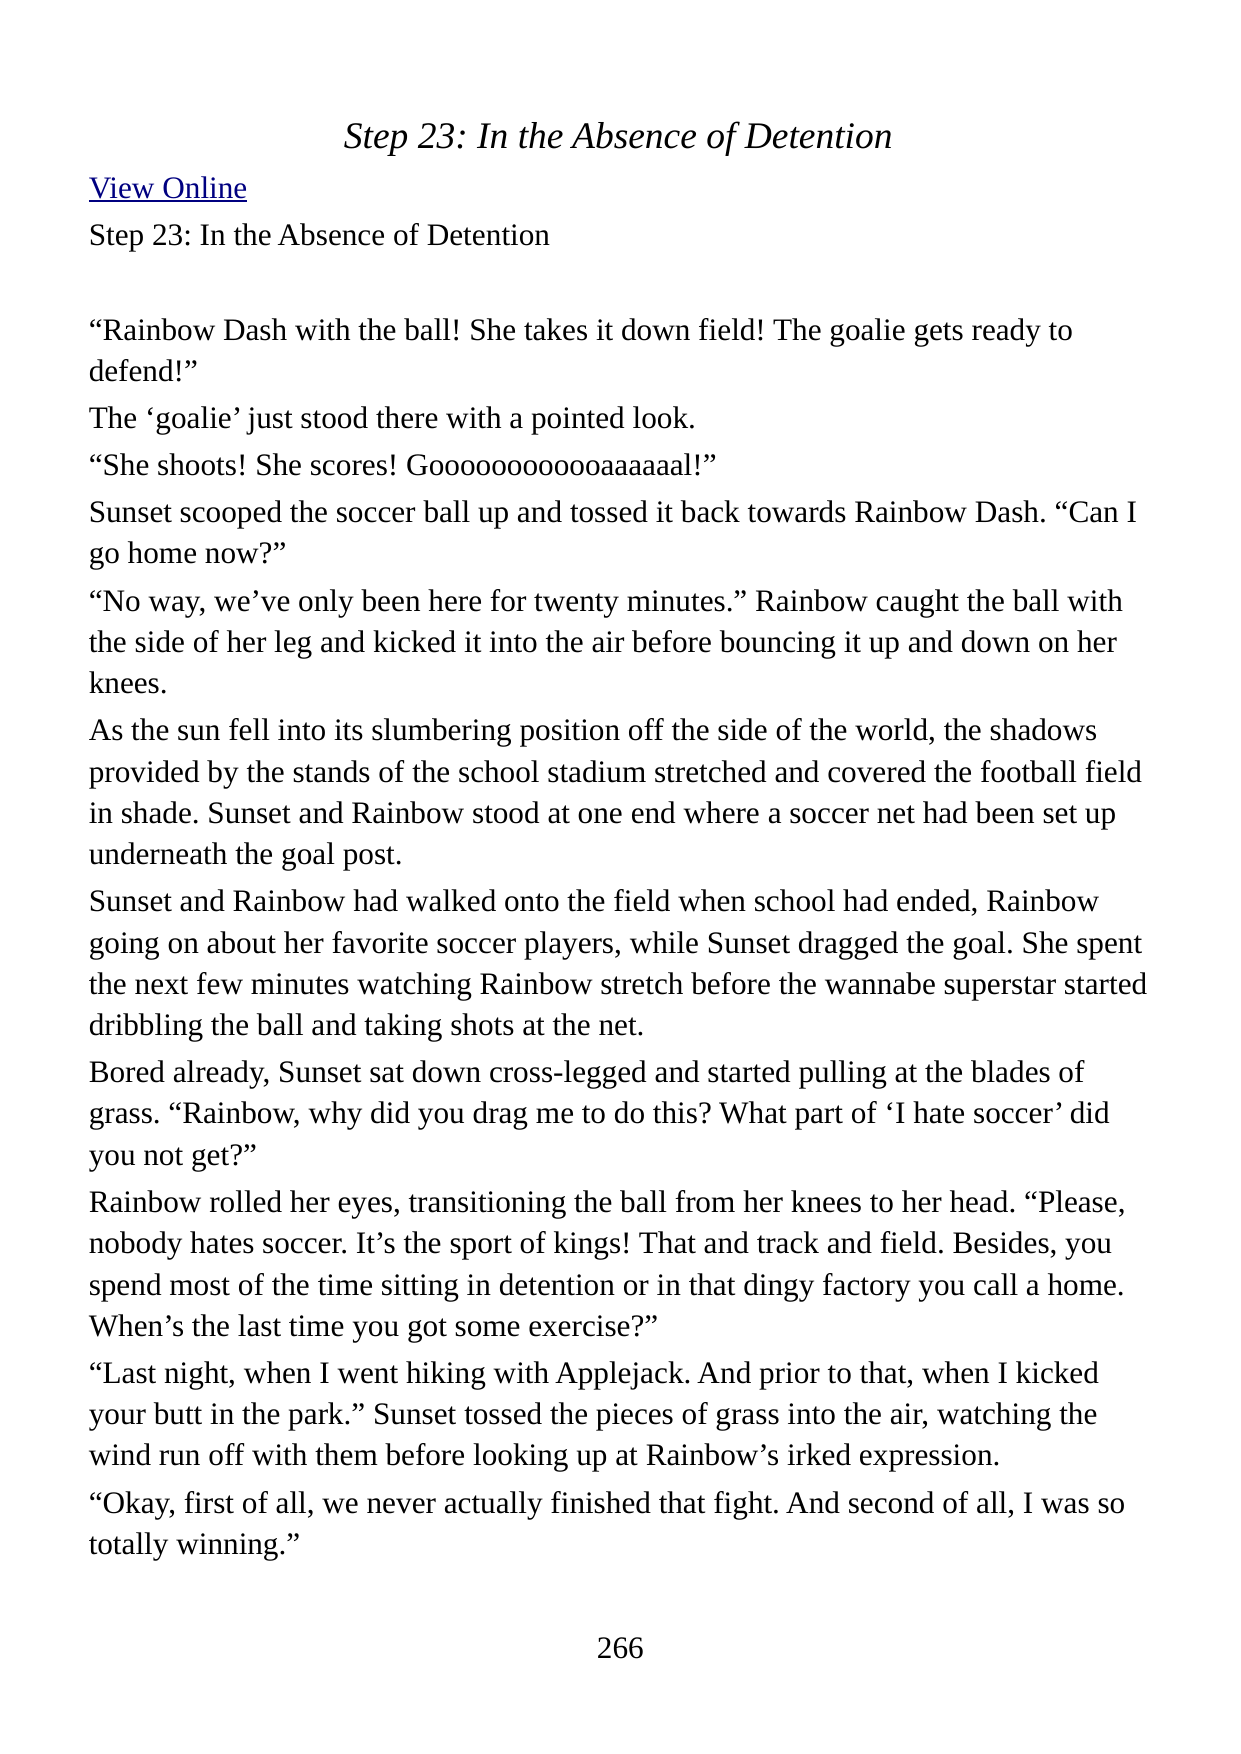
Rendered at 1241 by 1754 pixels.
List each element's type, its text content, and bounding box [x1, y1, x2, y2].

text “Okay, first of all, we never actually finished that fight. And second of all, I was so totally winning.” [88, 1484, 1152, 1561]
text “Rainbow Dash with the ball! She takes it down field! The goalie gets ready to defend!” [88, 311, 1152, 388]
text Step 23: In the Absence of Detention [88, 216, 1152, 252]
text “No way, we’ve only been here for twenty minutes.” Rainbow caught the ball with the side of her leg and kicked it into the air before bouncing it up and down on her knees. [88, 582, 1152, 700]
text “She shoots! She scores! Goooooooooooaaaaaal!” [88, 446, 1152, 482]
text “Last night, when I went hiking with Applejack. And prior to that, when I kicked your butt in the park.” Sunset tossed the pieces of grass into the air, watching the wind run off with them before looking up at Rainbow’s irked expression. [88, 1354, 1152, 1473]
subtitle Step 23: In the Absence of Detention [88, 113, 1152, 157]
text View Online [88, 169, 1152, 205]
text Sunset scooped the soccer ball up and tossed it back towards Rainbow Dash. “Can I go home now?” [88, 493, 1152, 571]
text Bored already, Sunset sat down cross-legged and started pulling at the blades of grass. “Rainbow, why did you drag me to do this? What part of ‘I hate soccer’ did you not get?” [88, 1053, 1152, 1172]
text The ‘goalie’ just stood there with a pointed look. [88, 399, 1152, 435]
text Sunset and Rainbow had walked onto the field when school had ended, Rainbow going on about her favorite soccer players, while Sunset dragged the goal. She spent the next few minutes watching Rainbow stretch before the wannabe superstar started dribbling the ball and taking shots at the net. [88, 883, 1152, 1042]
text Rainbow rolled her eyes, transitioning the ball from her knees to her head. “Please, nobody hates soccer. It’s the sport of kings! That and track and field. Besides, you spend most of the time sitting in detention or in that dingy factory you call a home. When’s the last time you got some exercise?” [88, 1183, 1152, 1343]
text As the sun fell into its slumbering position off the side of the world, the shadows provided by the stands of the school stadium stretched and covered the football field in shade. Sunset and Rainbow stood at one end where a soccer net had been set up underneath the goal post. [88, 712, 1152, 871]
